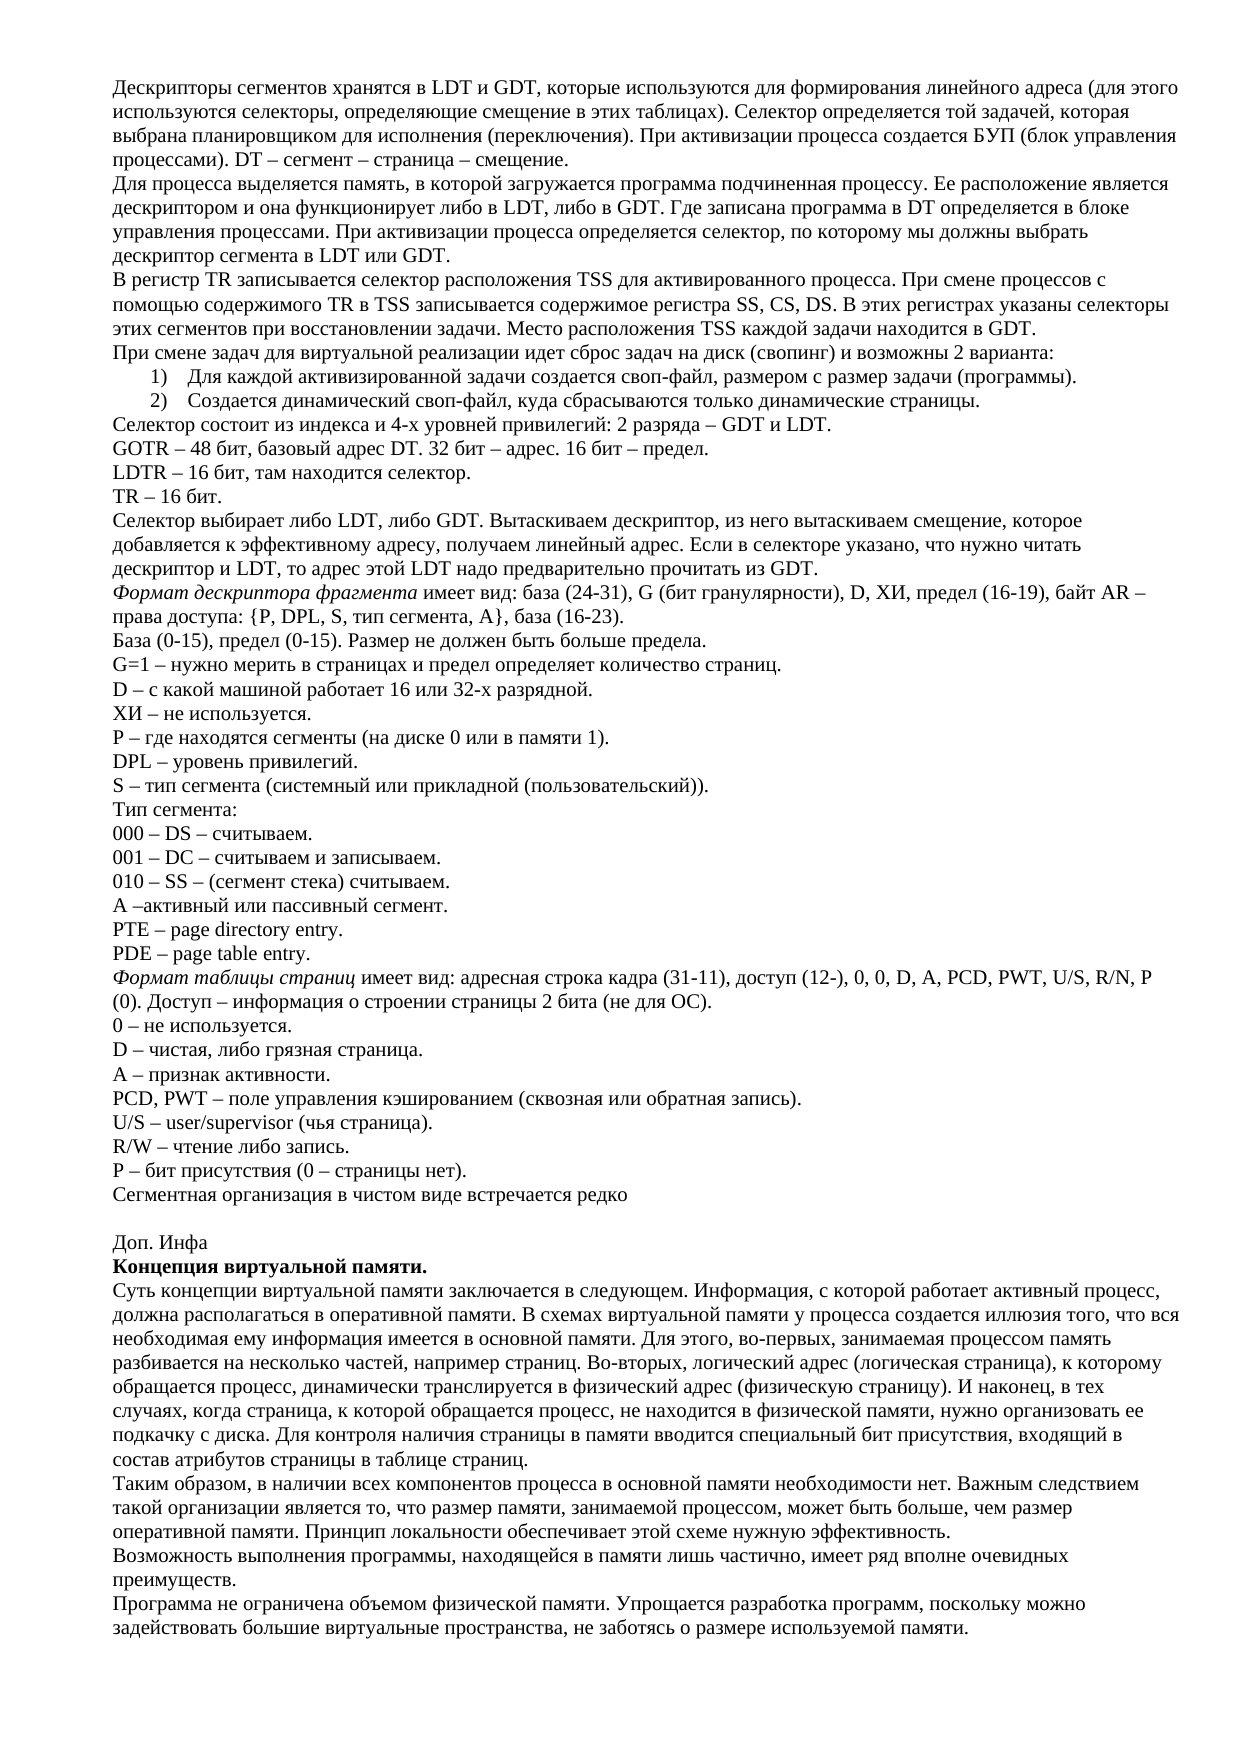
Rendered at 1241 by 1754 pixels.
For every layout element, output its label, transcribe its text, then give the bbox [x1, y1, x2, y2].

text U/S – user/supervisor (чья страница). [112, 1109, 1181, 1134]
text D – чистая, либо грязная страница. [112, 1037, 1181, 1061]
text ХИ – не используется. [112, 701, 1181, 724]
text Концепция виртуальной памяти. [112, 1254, 1181, 1278]
text База (0-15), предел (0-15). Размер не должен быть больше предела. [112, 628, 1181, 652]
text Возможность выполнения программы, находящейся в памяти лишь частично, имеет ряд вполне очевидных преимуществ. [112, 1543, 1181, 1591]
text В регистр TR записывается селектор расположения TSS для активированного процесса. При смене процессов с помощью содержимого TR в TSS записывается содержимое регистра SS, CS, DS. В этих регистрах указаны селекторы этих сегментов при восстановлении задачи. Место расположения TSS каждой задачи находится в GDT. [112, 267, 1181, 339]
text Доп. Инфа [112, 1230, 1181, 1254]
text Для процесса выделяется память, в которой загружается программа подчиненная процессу. Ее расположение является дескриптором и она функционирует либо в LDT, либо в GDT. Где записана программа в DT определяется в блоке управления процессами. При активизации процесса определяется селектор, по которому мы должны выбрать дескриптор сегмента в LDT или GDT. [112, 171, 1181, 267]
text PCD, PWT – поле управления кэшированием (сквозная или обратная запись). [112, 1086, 1181, 1109]
text TR – 16 бит. [112, 484, 1181, 508]
text А –активный или пассивный сегмент. [112, 893, 1181, 917]
list Создается динамический своп-файл, куда сбрасываются только динамические страницы. [150, 388, 1181, 412]
text А – признак активности. [112, 1061, 1181, 1086]
text 010 – SS – (сегмент стека) считываем. [112, 869, 1181, 893]
text LDTR – 16 бит, там находится селектор. [112, 460, 1181, 484]
text Селектор выбирает либо LDT, либо GDT. Вытаскиваем дескриптор, из него вытаскиваем смещение, которое добавляется к эффективному адресу, получаем линейный адрес. Если в селекторе указано, что нужно читать дескриптор и LDT, то адрес этой LDT надо предварительно прочитать из GDT. [112, 508, 1181, 580]
text D – с какой машиной работает 16 или 32-х разрядной. [112, 676, 1181, 701]
text DPL – уровень привилегий. [112, 749, 1181, 773]
text Формат таблицы страниц имеет вид: адресная строка кадра (31-11), доступ (12-), 0, 0, D, A, PCD, PWT, U/S, R/N, P (0). Доступ – информация о строении страницы 2 бита (не для ОС). [112, 965, 1181, 1013]
text 000 – DS – считываем. [112, 821, 1181, 845]
text S – тип сегмента (системный или прикладной (пользовательский)). [112, 773, 1181, 797]
text Р – где находятся сегменты (на диске 0 или в памяти 1). [112, 724, 1181, 749]
text Формат дескриптора фрагмента имеет вид: база (24-31), G (бит гранулярности), D, XИ, предел (16-19), байт AR – права доступа: {P, DPL, S, тип сегмента, А}, база (16-23). [112, 580, 1181, 628]
text GOTR – 48 бит, базовый адрес DT. 32 бит – адрес. 16 бит – предел. [112, 436, 1181, 460]
text При смене задач для виртуальной реализации идет сброс задач на диск (свопинг) и возможны 2 варианта: [112, 339, 1181, 364]
text Программа не ограничена объемом физической памяти. Упрощается разработка программ, поскольку можно задействовать большие виртуальные пространства, не заботясь о размере используемой памяти. [112, 1591, 1181, 1639]
text PTE – page directory entry. [112, 917, 1181, 941]
text Таким образом, в наличии всех компонентов процесса в основной памяти необходимости нет. Важным следствием такой организации является то, что размер памяти, занимаемой процессом, может быть больше, чем размер оперативной памяти. Принцип локальности обеспечивает этой схеме нужную эффективность. [112, 1471, 1181, 1543]
text Селектор состоит из индекса и 4-х уровней привилегий: 2 разряда – GDT и LDT. [112, 412, 1181, 436]
text Р – бит присутствия (0 – страницы нет). [112, 1158, 1181, 1182]
text Сегментная организация в чистом виде встречается редко [112, 1182, 1181, 1206]
text 001 – DC – считываем и записываем. [112, 845, 1181, 869]
list Для каждой активизированной задачи создается своп-файл, размером с размер задачи (программы). [150, 364, 1181, 388]
text R/W – чтение либо запись. [112, 1134, 1181, 1158]
text Тип сегмента: [112, 797, 1181, 821]
text Суть концепции виртуальной памяти заключается в следующем. Информация, с которой работает активный процесс, должна располагаться в оперативной памяти. В схемах виртуальной памяти у процесса создается иллюзия того, что вся необходимая ему информация имеется в основной памяти. Для этого, во-первых, занимаемая процессом память разбивается на несколько частей, например страниц. Во-вторых, логический адрес (логическая страница), к которому обращается процесс, динамически транслируется в физический адрес (физическую страницу). И наконец, в тех случаях, когда страница, к которой обращается процесс, не находится в физической памяти, нужно организовать ее подкачку с диска. Для контроля наличия страницы в памяти вводится специальный бит присутствия, входящий в состав атрибутов страницы в таблице страниц. [112, 1278, 1181, 1471]
text 0 – не используется. [112, 1013, 1181, 1037]
text PDE – page table entry. [112, 941, 1181, 965]
text Дескрипторы сегментов хранятся в LDT и GDT, которые используются для формирования линейного адреса (для этого используются селекторы, определяющие смещение в этих таблицах). Селектор определяется той задачей, которая выбрана планировщиком для исполнения (переключения). При активизации процесса создается БУП (блок управления процессами). DT – сегмент – страница – смещение. [112, 75, 1181, 171]
text G=1 – нужно мерить в страницах и предел определяет количество страниц. [112, 652, 1181, 676]
